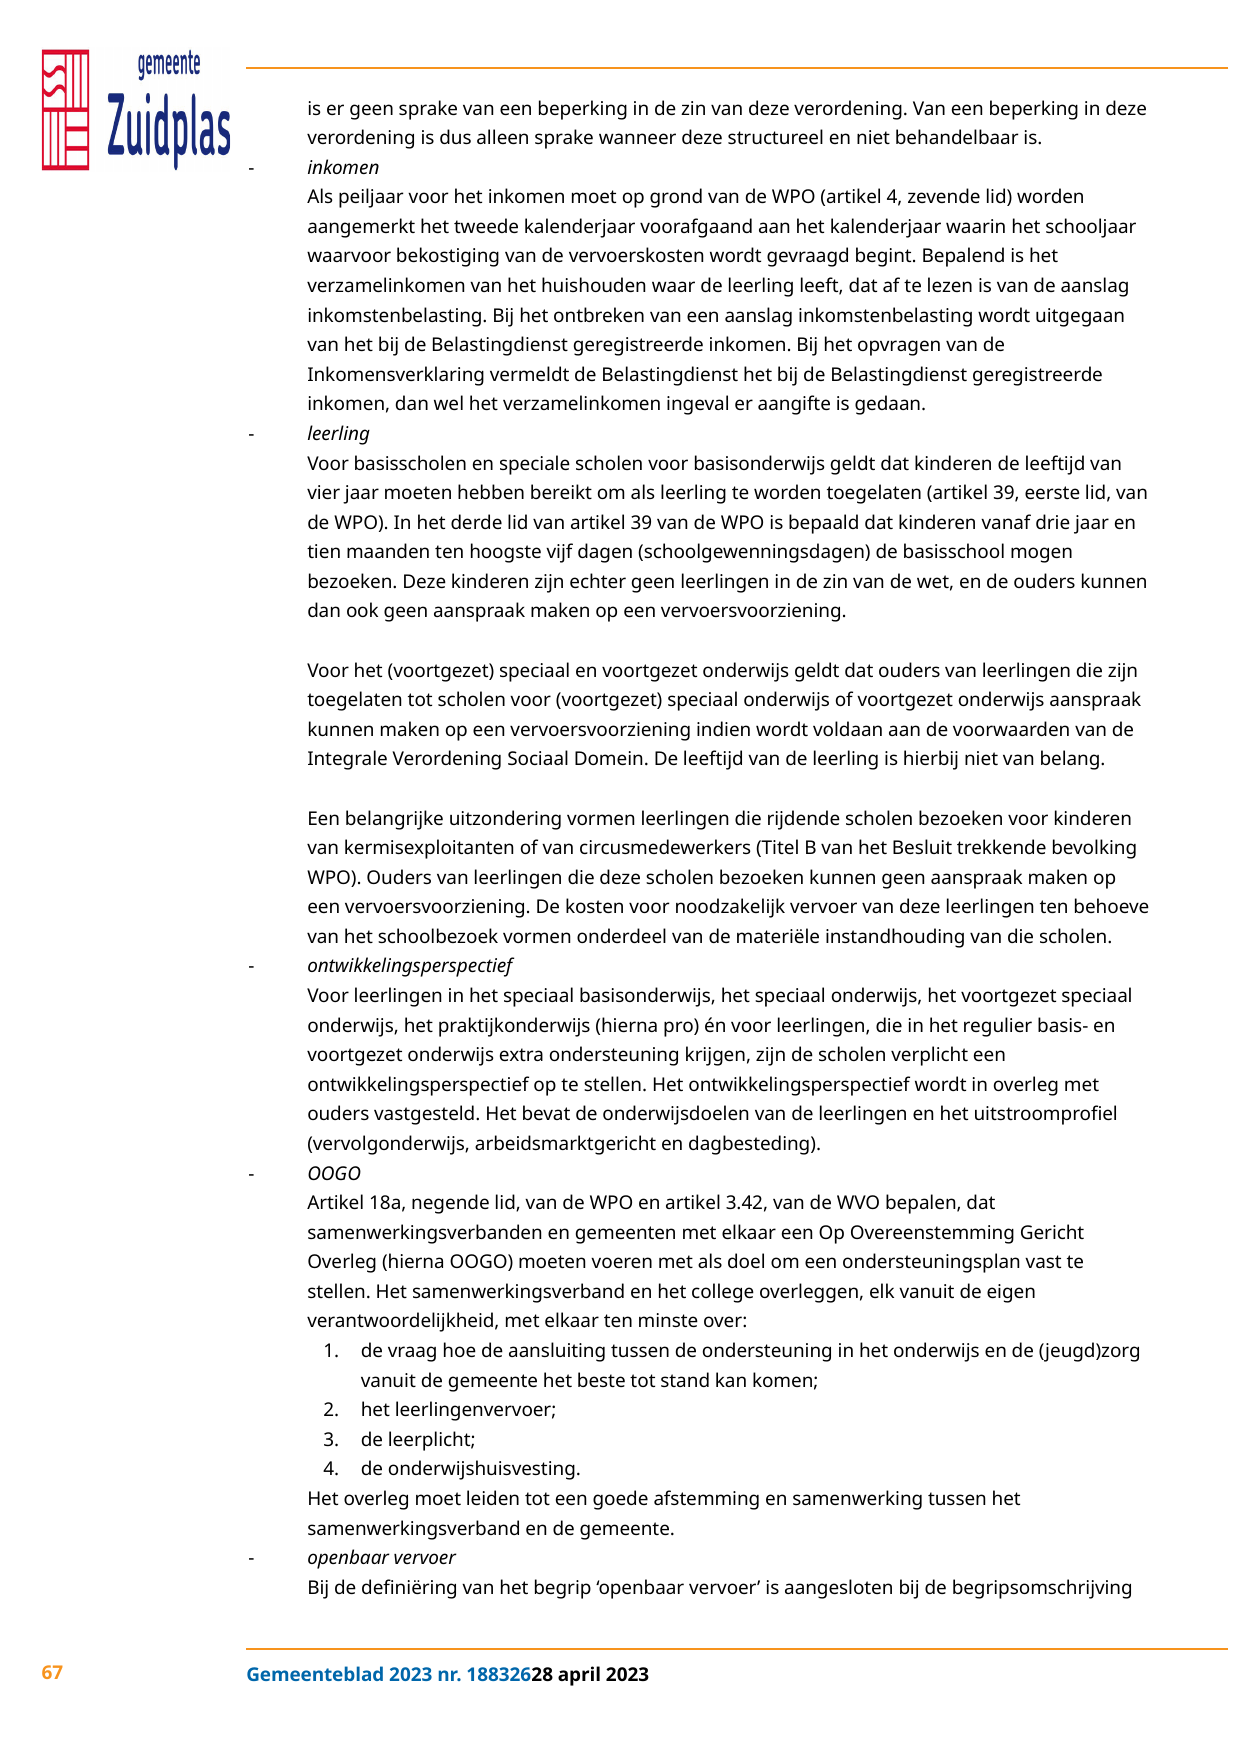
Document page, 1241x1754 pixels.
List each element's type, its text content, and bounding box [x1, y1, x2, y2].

list OOGO [248, 1160, 1152, 1186]
list Artikel 18a, negende lid, van de WPO en artikel 3.42, van de WVO bepalen, dat samenwerkingsverbanden en gemeenten met elkaar een Op Overeenstemming Gericht Overleg (hierna OOGO) moeten voeren met als doel om een ondersteuningsplan vast te stellen. Het samenwerkingsverband en het college overleggen, elk vanuit de eigen verantwoordelijkheid, met elkaar ten minste over: [248, 1189, 1152, 1333]
list Als peiljaar voor het inkomen moet op grond van de WPO (artikel 4, zevende lid) worden aangemerkt het tweede kalenderjaar voorafgaand aan het kalenderjaar waarin het schooljaar waarvoor bekostiging van de vervoerskosten wordt gevraagd begint. Bepalend is het verzamelinkomen van het huishouden waar de leerling leeft, dat af te lezen is van de aanslag inkomstenbelasting. Bij het ontbreken van een aanslag inkomstenbelasting wordt uitgegaan van het bij de Belastingdienst geregistreerde inkomen. Bij het opvragen van de Inkomensverklaring vermeldt de Belastingdienst het bij de Belastingdienst geregistreerde inkomen, dan wel het verzamelinkomen ingeval er aangifte is gedaan. [248, 183, 1152, 416]
list Voor leerlingen in het speciaal basisonderwijs, het speciaal onderwijs, het voortgezet speciaal onderwijs, het praktijkonderwijs (hierna pro) én voor leerlingen, die in het regulier basis- en voortgezet onderwijs extra ondersteuning krijgen, zijn de scholen verplicht een ontwikkelingsperspectief op te stellen. Het ontwikkelingsperspectief wordt in overleg met ouders vastgesteld. Het bevat de onderwijsdoelen van de leerlingen en het uitstroomprofiel (vervolgonderwijs, arbeidsmarktgericht en dagbesteding). [248, 982, 1152, 1156]
list de vraag hoe de aansluiting tussen de ondersteuning in het onderwijs en de (jeugd)zorg vanuit de gemeente het beste tot stand kan komen; [323, 1337, 1152, 1393]
list openbaar vervoer [248, 1544, 1152, 1570]
list inkomen [248, 154, 1152, 180]
list leerling [248, 420, 1152, 446]
list het leerlingenvervoer; [323, 1396, 1152, 1422]
list Bij de definiëring van het begrip ‘openbaar vervoer’ is aangesloten bij de begripsomschrijving [248, 1574, 1152, 1600]
list Het overleg moet leiden tot een goede afstemming en samenwerking tussen het samenwerkingsverband en de gemeente. [248, 1485, 1152, 1541]
list de leerplicht; [323, 1426, 1152, 1452]
picture [41, 47, 231, 172]
list is er geen sprake van een beperking in de zin van deze verordening. Van een beperking in deze verordening is dus alleen sprake wanneer deze structureel en niet behandelbaar is. [248, 95, 1152, 150]
list Voor het (voortgezet) speciaal en voortgezet onderwijs geldt dat ouders van leerlingen die zijn toegelaten tot scholen voor (voortgezet) speciaal onderwijs of voortgezet onderwijs aanspraak kunnen maken op een vervoersvoorziening indien wordt voldaan aan de voorwaarden van de Integrale Verordening Sociaal Domein. De leeftijd van de leerling is hierbij niet van belang. [248, 657, 1152, 771]
list ontwikkelingsperspectief [248, 953, 1152, 978]
list Voor basisscholen en speciale scholen voor basisonderwijs geldt dat kinderen de leeftijd van vier jaar moeten hebben bereikt om als leerling te worden toegelaten (artikel 39, eerste lid, van de WPO). In het derde lid van artikel 39 van de WPO is bepaald dat kinderen vanaf drie jaar en tien maanden ten hoogste vijf dagen (schoolgewenningsdagen) de basisschool mogen bezoeken. Deze kinderen zijn echter geen leerlingen in de zin van de wet, en de ouders kunnen dan ook geen aanspraak maken op een vervoersvoorziening. [248, 450, 1152, 623]
list Een belangrijke uitzondering vormen leerlingen die rijdende scholen bezoeken voor kinderen van kermisexploitanten of van circusmedewerkers (Titel B van het Besluit trekkende bevolking WPO). Ouders van leerlingen die deze scholen bezoeken kunnen geen aanspraak maken op een vervoersvoorziening. De kosten voor noodzakelijk vervoer van deze leerlingen ten behoeve van het schoolbezoek vormen onderdeel van de materiële instandhouding van die scholen. [248, 805, 1152, 949]
list de onderwijshuisvesting. [323, 1456, 1152, 1481]
